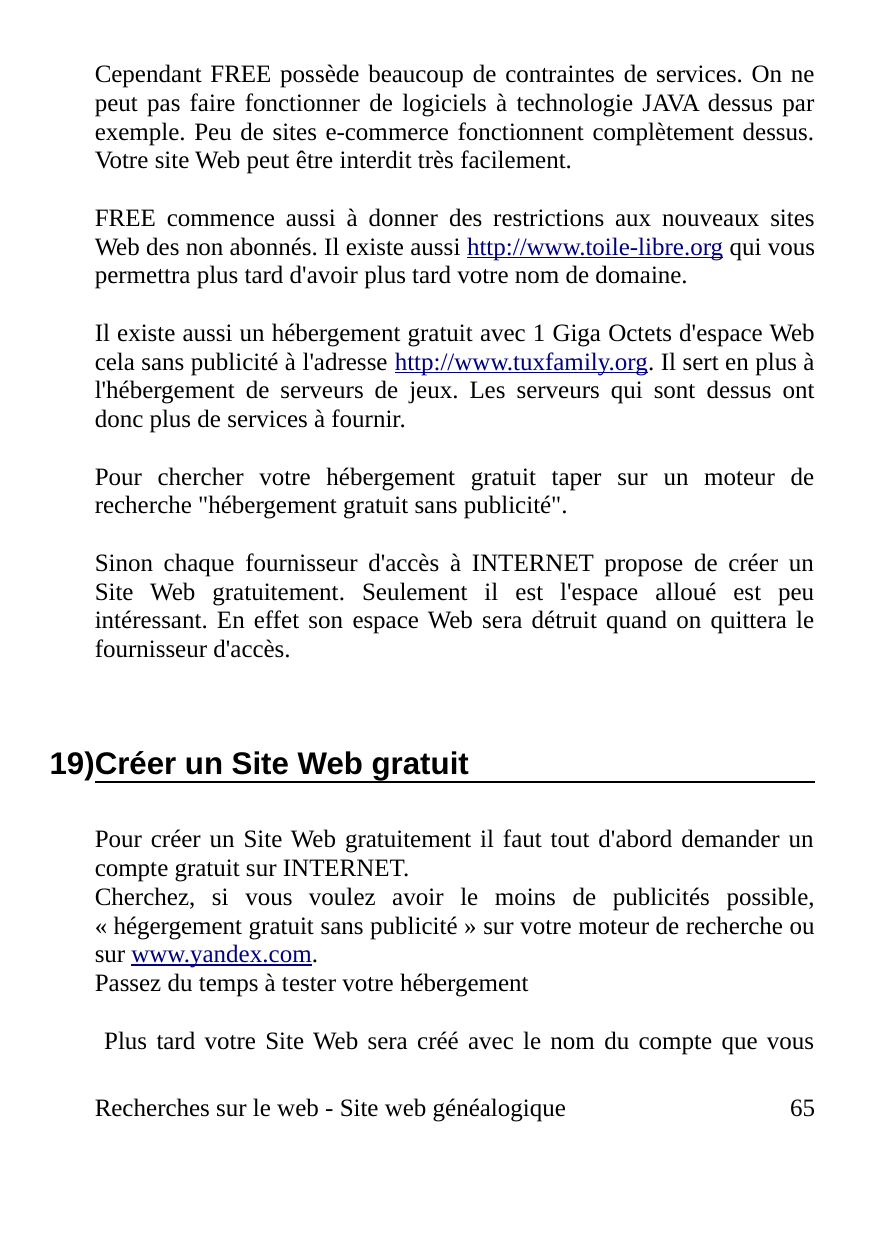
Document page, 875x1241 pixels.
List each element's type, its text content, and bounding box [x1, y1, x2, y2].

text Cherchez, si vous voulez avoir le moins de publicités possible, « hégergement gratuit sans publicité » sur votre moteur de recherche ou sur www.yandex.com. [94, 882, 815, 968]
text Pour créer un Site Web gratuitement il faut tout d'abord demander un compte gratuit sur INTERNET. [94, 824, 815, 882]
text Sinon chaque fournisseur d'accès à INTERNET propose de créer un Site Web gratuitement. Seulement il est l'espace alloué est peu intéressant. En effet son espace Web sera détruit quand on quittera le fournisseur d'accès. [94, 548, 815, 663]
subtitle Créer un Site Web gratuit [94, 745, 815, 783]
text Il existe aussi un hébergement gratuit avec 1 Giga Octets d'espace Web cela sans publicité à l'adresse http://www.tuxfamily.org. Il sert en plus à l'hébergement de serveurs de jeux. Les serveurs qui sont dessus ont donc plus de services à fournir. [94, 318, 815, 433]
text Cependant FREE possède beaucoup de contraintes de services. On ne peut pas faire fonctionner de logiciels à technologie JAVA dessus par exemple. Peu de sites e-commerce fonctionnent complètement dessus. Votre site Web peut être interdit très facilement. [94, 59, 815, 174]
text Pour chercher votre hébergement gratuit taper sur un moteur de recherche "hébergement gratuit sans publicité". [94, 462, 815, 519]
text FREE commence aussi à donner des restrictions aux nouveaux sites Web des non abonnés. Il existe aussi http://www.toile-libre.org qui vous permettra plus tard d'avoir plus tard votre nom de domaine. [94, 203, 815, 289]
text Passez du temps à tester votre hébergement [94, 968, 815, 997]
text Plus tard votre Site Web sera créé avec le nom du compte que vous [94, 1026, 815, 1054]
